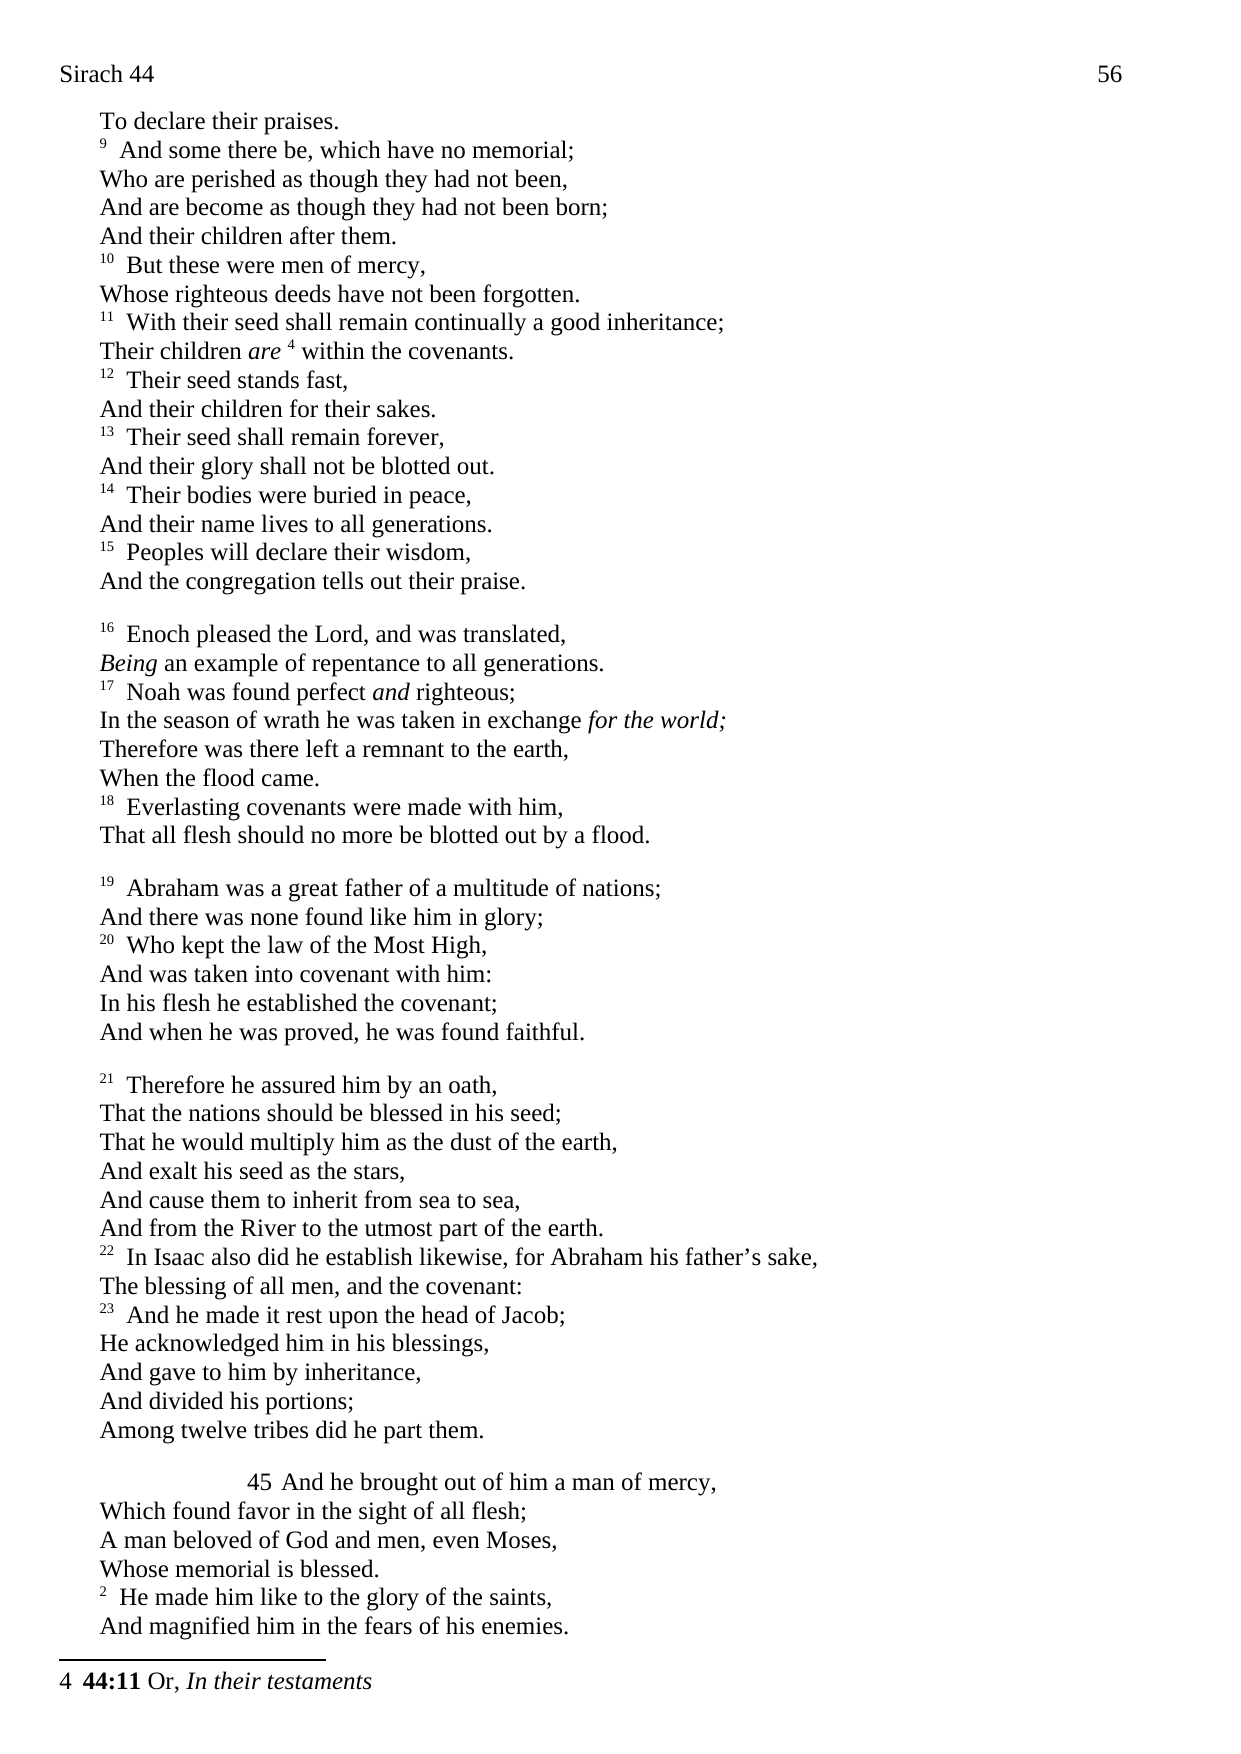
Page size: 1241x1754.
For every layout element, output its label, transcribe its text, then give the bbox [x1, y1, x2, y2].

text And their name lives to all generations. [99, 509, 1122, 537]
text And magnified him in the fears of his enemies. [99, 1611, 1122, 1640]
text And are become as though they had not been born; [99, 192, 1122, 221]
text The blessing of all men, and the covenant: [99, 1271, 1122, 1300]
text In the season of wrath he was taken in exchange for the world; [99, 705, 1122, 734]
text And their children for their sakes. [99, 394, 1122, 422]
text To declare their praises. [99, 106, 1122, 135]
text 15 Peoples will declare their wisdom, [99, 537, 1122, 566]
text 23 And he made it rest upon the head of Jacob; [99, 1300, 1122, 1328]
text Being an example of repentance to all generations. [99, 648, 1122, 677]
text And from the River to the utmost part of the earth. [99, 1213, 1122, 1242]
text He acknowledged him in his blessings, [99, 1328, 1122, 1357]
text 11 With their seed shall remain continually a good inheritance; [99, 307, 1122, 336]
text And when he was proved, he was found faithful. [99, 1017, 1122, 1046]
text When the flood came. [99, 763, 1122, 792]
text That all flesh should no more be blotted out by a flood. [99, 820, 1122, 849]
text That the nations should be blessed in his seed; [99, 1098, 1122, 1127]
text 20 Who kept the law of the Most High, [99, 931, 1122, 959]
text 9 And some there be, which have no memorial; [99, 135, 1122, 164]
text Who are perished as though they had not been, [99, 164, 1122, 192]
text 12 Their seed stands fast, [99, 365, 1122, 394]
text Among twelve tribes did he part them. [99, 1415, 1122, 1443]
text And exalt his seed as the stars, [99, 1156, 1122, 1185]
text 2 He made him like to the glory of the saints, [99, 1582, 1122, 1611]
text 45And he brought out of him a man of mercy, [247, 1467, 1122, 1496]
text 21 Therefore he assured him by an oath, [99, 1070, 1122, 1098]
text And gave to him by inheritance, [99, 1357, 1122, 1386]
text Whose memorial is blessed. [99, 1554, 1122, 1582]
text 16 Enoch pleased the Lord, and was translated, [99, 619, 1122, 648]
text And divided his portions; [99, 1386, 1122, 1415]
text Which found favor in the sight of all flesh; [99, 1496, 1122, 1525]
text That he would multiply him as the dust of the earth, [99, 1127, 1122, 1156]
text 19 Abraham was a great father of a multitude of nations; [99, 873, 1122, 902]
text And cause them to inherit from sea to sea, [99, 1185, 1122, 1213]
text And the congregation tells out their praise. [99, 566, 1122, 595]
text 44:11 Or, In their testaments [59, 1666, 1122, 1695]
text A man beloved of God and men, even Moses, [99, 1525, 1122, 1554]
text 14 Their bodies were buried in peace, [99, 480, 1122, 509]
text And there was none found like him in glory; [99, 902, 1122, 931]
text Whose righteous deeds have not been forgotten. [99, 279, 1122, 307]
text Their children are within the covenants. [99, 336, 1122, 365]
text 17 Noah was found perfect and righteous; [99, 677, 1122, 705]
text 18 Everlasting covenants were made with him, [99, 792, 1122, 820]
text In his flesh he established the covenant; [99, 988, 1122, 1017]
text And was taken into covenant with him: [99, 959, 1122, 988]
text 13 Their seed shall remain forever, [99, 422, 1122, 451]
text 22 In Isaac also did he establish likewise, for Abraham his father’s sake, [99, 1242, 1122, 1271]
text 10 But these were men of mercy, [99, 250, 1122, 279]
text And their glory shall not be blotted out. [99, 451, 1122, 480]
text And their children after them. [99, 221, 1122, 250]
text Therefore was there left a remnant to the earth, [99, 734, 1122, 763]
